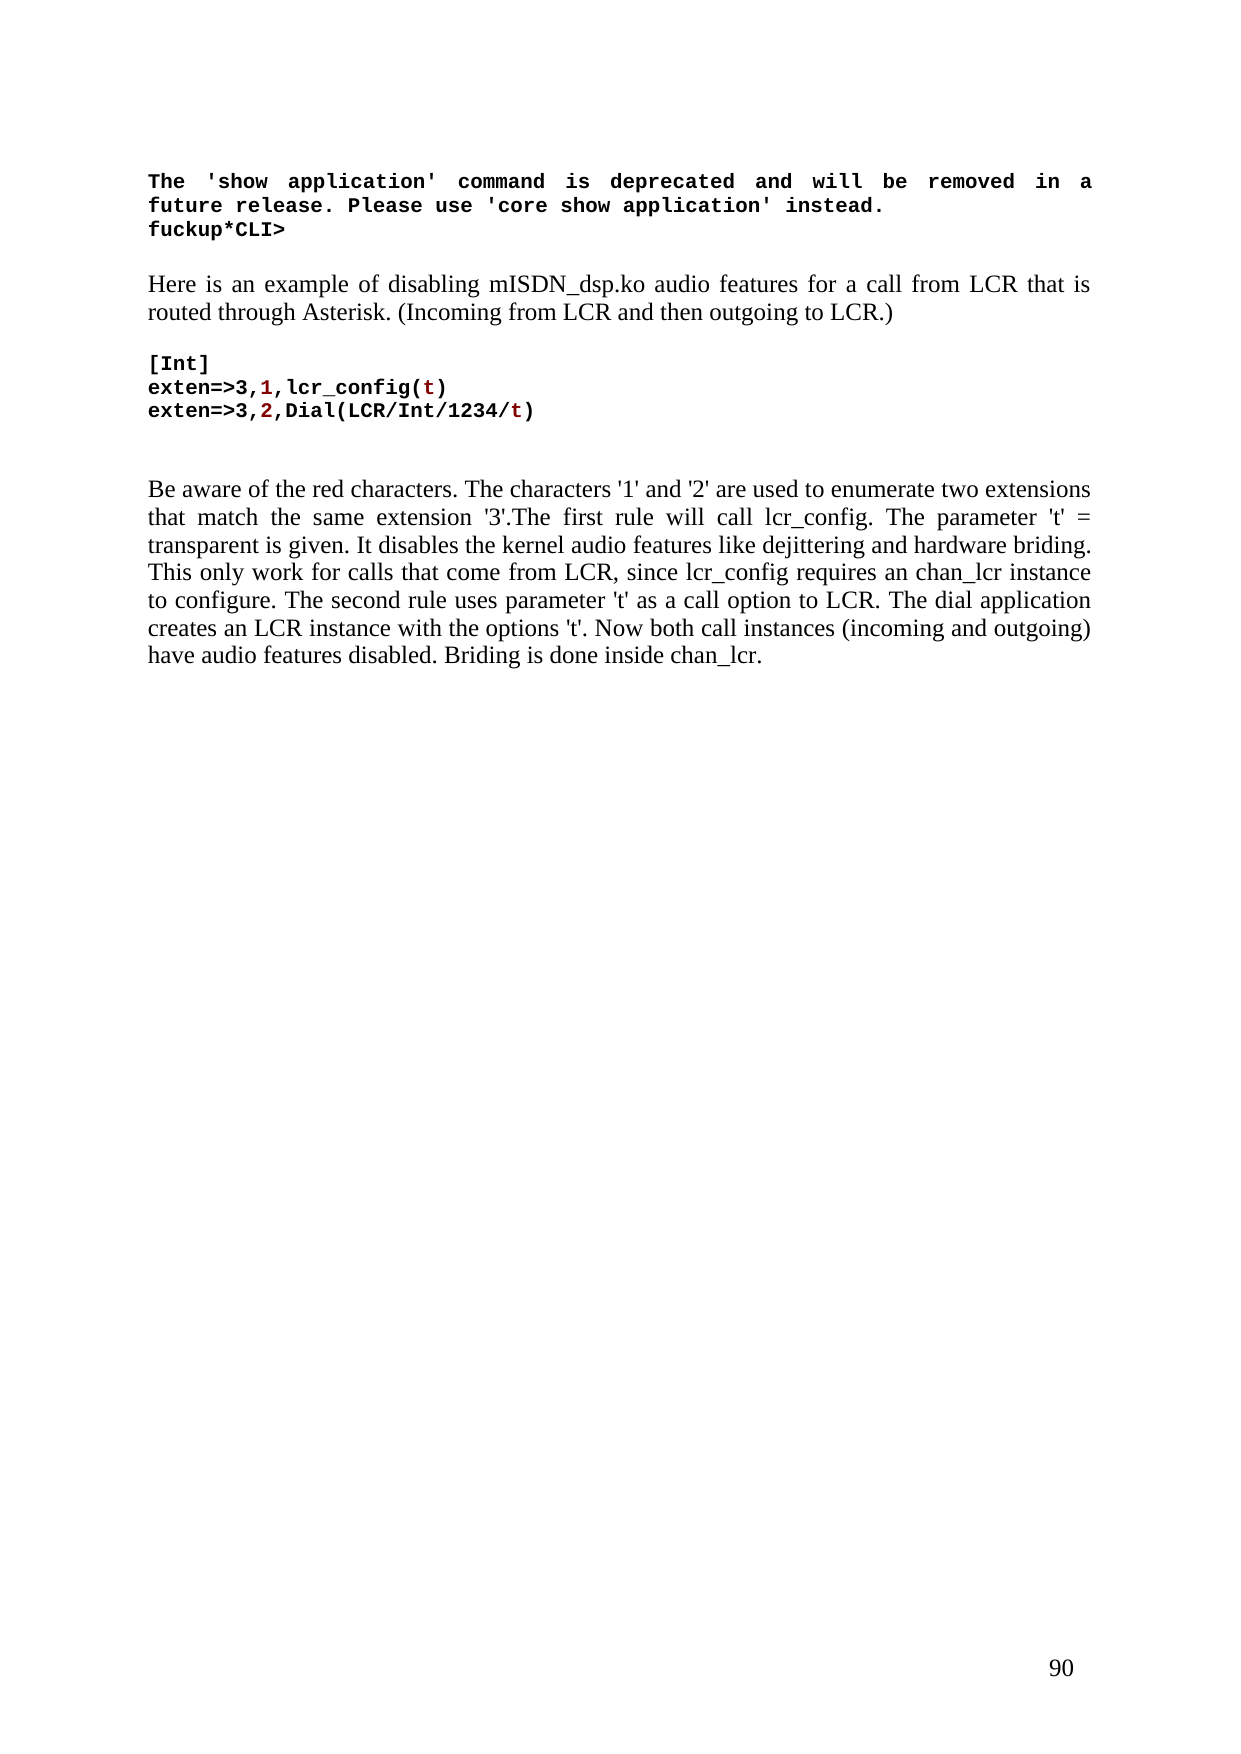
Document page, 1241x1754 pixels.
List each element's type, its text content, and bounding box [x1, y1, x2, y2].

text The 'show application' command is deprecated and will be removed in a future release. Please use 'core show application' instead. [148, 171, 1092, 218]
text [Int] [148, 353, 1092, 377]
text Be aware of the red characters. The characters '1' and '2' are used to enumerate two extensions that match the same extension '3'.The first rule will call lcr_config. The parameter 't' = transparent is given. It disables the kernel audio features like dejittering and hardware briding. This only work for calls that come from LCR, since lcr_config requires an chan_lcr instance to configure. The second rule uses parameter 't' as a call option to LCR. The dial application creates an LCR instance with the options 't'. Now both call instances (incoming and outgoing) have audio features disabled. Briding is done inside chan_lcr. [148, 475, 1092, 669]
text exten=>3,1,lcr_config(t) [148, 377, 1092, 400]
text exten=>3,2,Dial(LCR/Int/1234/t) [148, 400, 1092, 424]
text fuckup*CLI> [148, 218, 1092, 242]
text Here is an example of disabling mISDN_dsp.ko audio features for a call from LCR that is routed through Asterisk. (Incoming from LCR and then outgoing to LCR.) [148, 270, 1092, 325]
